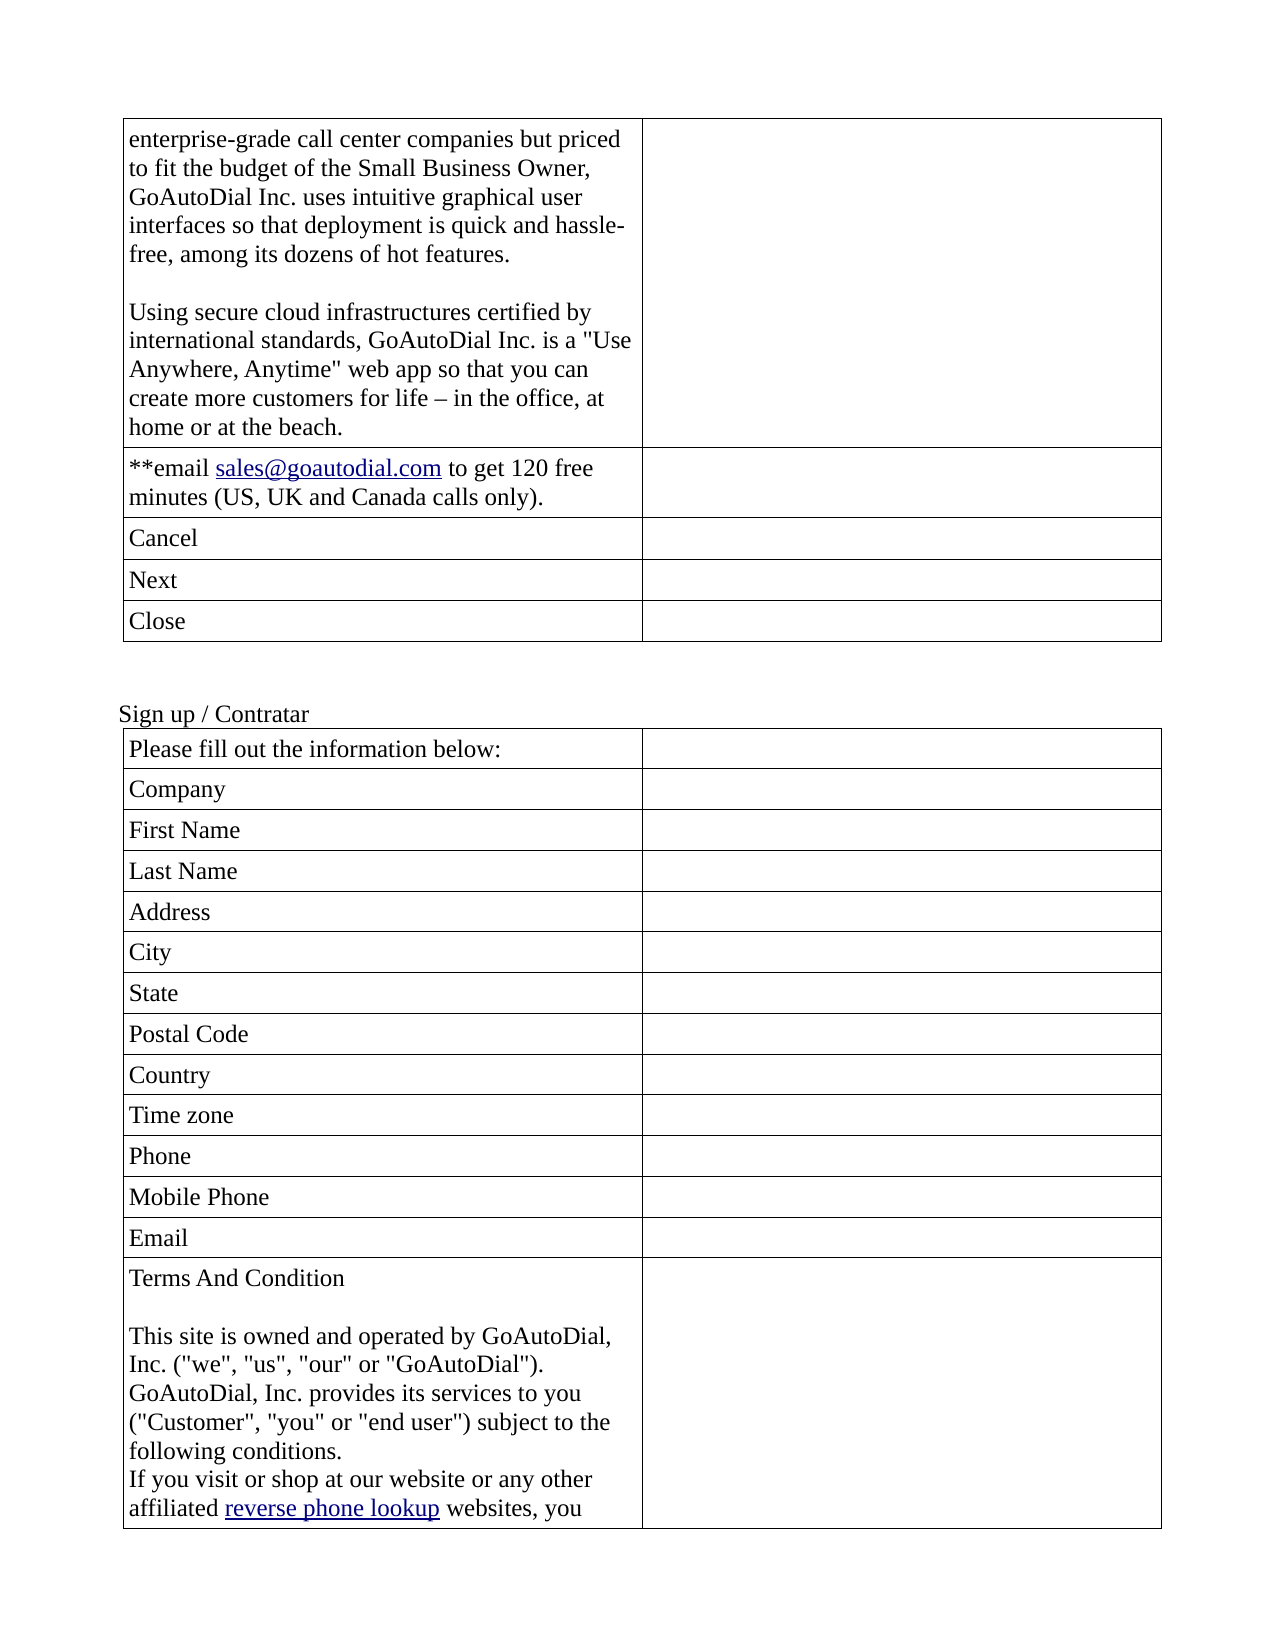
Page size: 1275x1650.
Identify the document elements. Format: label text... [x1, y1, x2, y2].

table_cell [643, 851, 1161, 891]
table_cell Cancel [124, 518, 642, 559]
table_header [643, 448, 1161, 516]
table_header **email sales@goautodial.com to get 120 free minutes (US, UK and Canada calls only). [124, 448, 642, 516]
table_cell Time zone [124, 1095, 642, 1135]
table_cell State [124, 973, 642, 1013]
table_header [643, 729, 1161, 768]
table_cell [643, 892, 1161, 931]
table_cell Address [124, 892, 642, 931]
text Sign up / Contratar [118, 699, 1157, 728]
table_cell [643, 1014, 1161, 1053]
table_cell [643, 1136, 1161, 1176]
table_header Next [124, 560, 642, 600]
table_cell [643, 810, 1161, 850]
table_cell [643, 1177, 1161, 1216]
table_cell Mobile Phone [124, 1177, 642, 1216]
table_cell [643, 769, 1161, 809]
table_cell [643, 1095, 1161, 1135]
table_cell Postal Code [124, 1014, 642, 1053]
table_cell [643, 1218, 1161, 1257]
table_cell Phone [124, 1136, 642, 1176]
table_cell Company [124, 769, 642, 809]
table_cell Country [124, 1055, 642, 1094]
table_header Please fill out the information below: [124, 729, 642, 768]
table_cell Close [124, 601, 642, 641]
table_cell City [124, 932, 642, 972]
table_cell First Name [124, 810, 642, 850]
table_cell [643, 1055, 1161, 1094]
table_cell Terms And Condition This site is owned and operated by GoAutoDial, Inc. ("we", "us", "our" or "GoAutoDial"). GoAutoDial, Inc. provides its services to you ("Customer", "you" or "end user") subject to the following conditions. If you visit or shop at our website or any other affiliated reverse phone lookup websites, you [124, 1258, 642, 1528]
table_cell [643, 518, 1161, 559]
table_cell Email [124, 1218, 642, 1257]
table_cell [643, 973, 1161, 1013]
table_cell enterprise-grade call center companies but priced to fit the budget of the Small Business Owner, GoAutoDial Inc. uses intuitive graphical user interfaces so that deployment is quick and hassle-free, among its dozens of hot features. Using secure cloud infrastructures certified by international standards, GoAutoDial Inc. is a "Use Anywhere, Anytime" web app so that you can create more customers for life – in the office, at home or at the beach. [124, 119, 642, 446]
table_header [643, 560, 1161, 600]
table_cell [643, 119, 1161, 446]
table_cell [643, 601, 1161, 641]
table_cell [643, 932, 1161, 972]
table_cell [643, 1258, 1161, 1528]
table_cell Last Name [124, 851, 642, 891]
